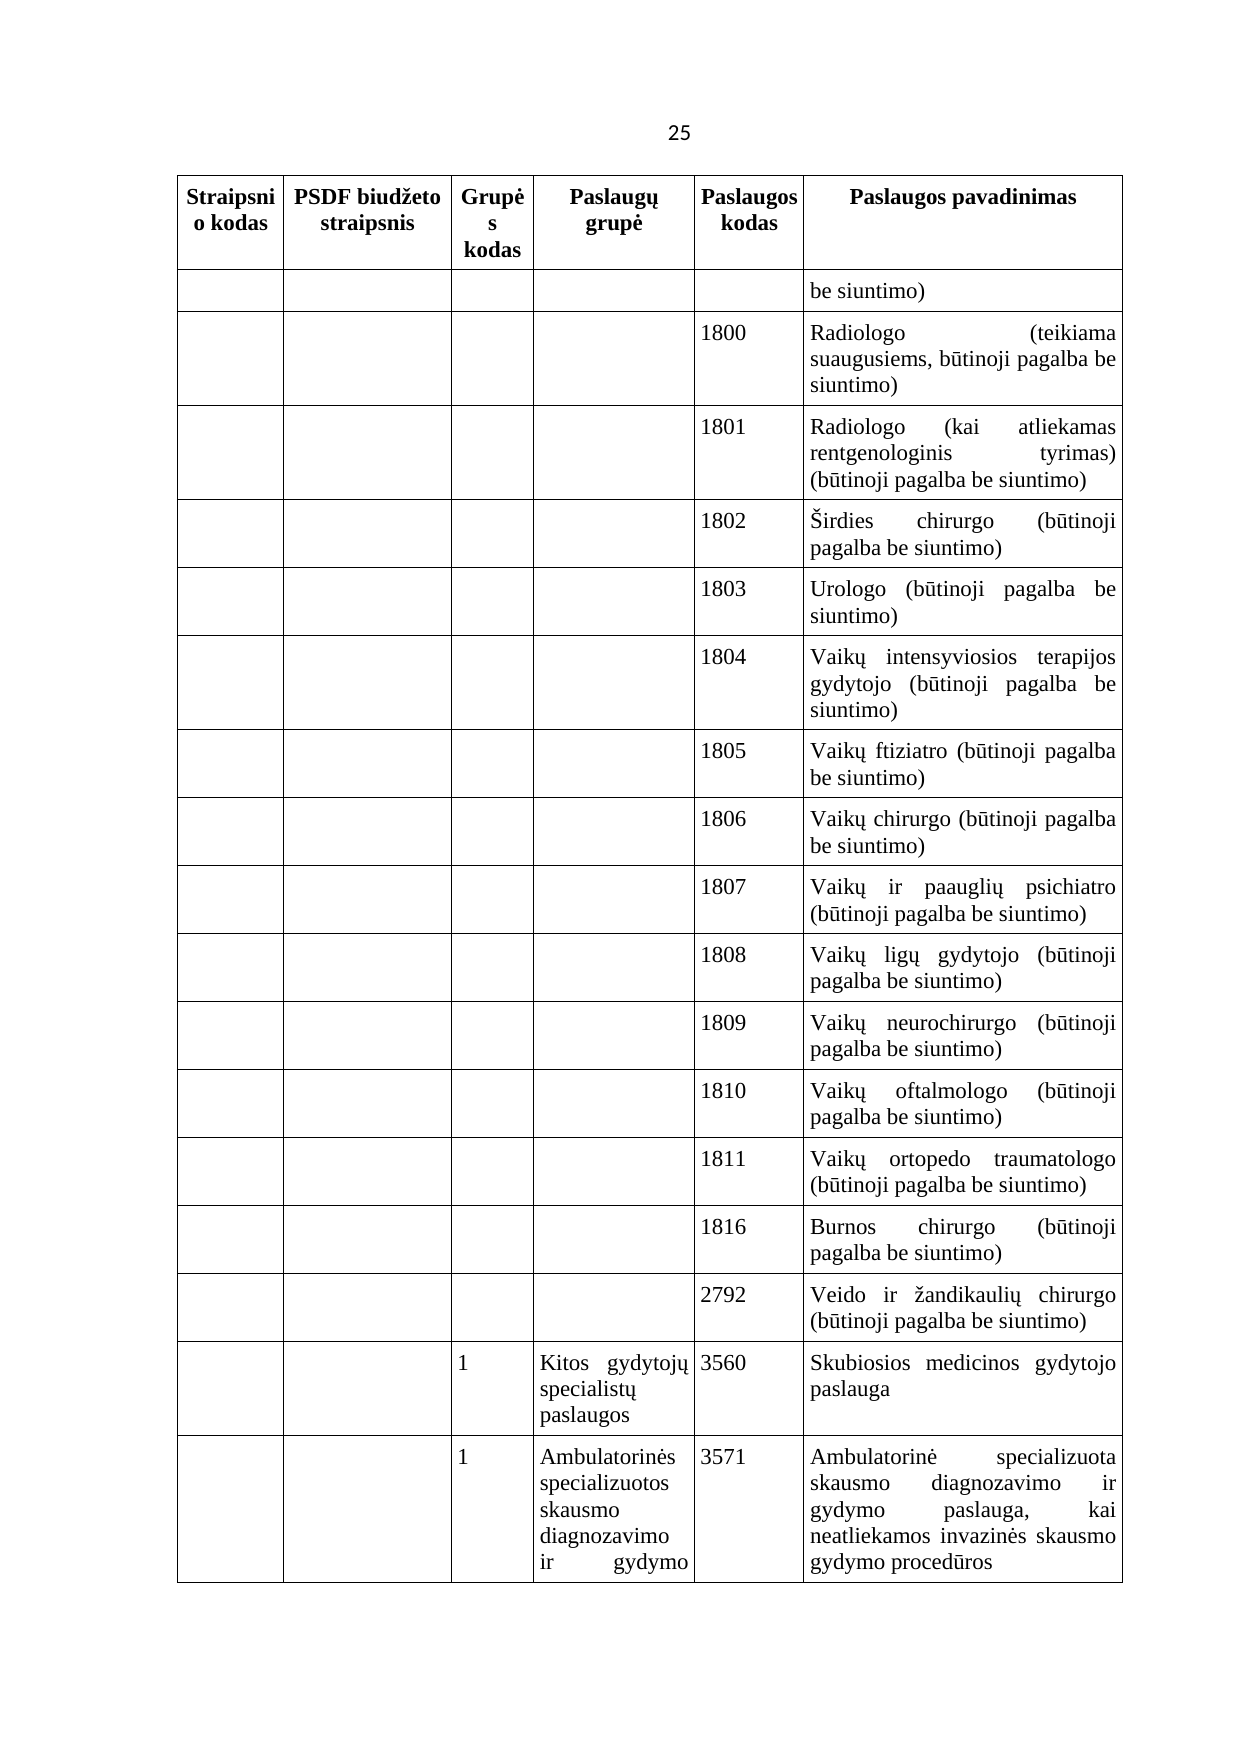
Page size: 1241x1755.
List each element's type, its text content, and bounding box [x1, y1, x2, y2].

table_cell 1816 [695, 1206, 803, 1273]
table_cell [178, 1070, 283, 1137]
table_header Paslaugų grupė [534, 176, 694, 269]
table_cell Urologo (būtinoji pagalba be siuntimo) [804, 568, 1122, 635]
table_cell [284, 798, 451, 865]
table_cell [178, 1436, 283, 1582]
table_cell [284, 312, 451, 405]
table_header Straipsnio kodas [178, 176, 283, 269]
table_cell 1802 [695, 500, 803, 567]
table_cell [284, 1070, 451, 1137]
table_cell [178, 1342, 283, 1435]
table_cell [452, 406, 533, 499]
table_cell Širdies chirurgo (būtinoji pagalba be siuntimo) [804, 500, 1122, 567]
table_cell [452, 500, 533, 567]
table_cell [534, 270, 694, 311]
table_cell Skubiosios medicinos gydytojo paslauga [804, 1342, 1122, 1435]
table_cell [284, 1002, 451, 1069]
table_cell [178, 1138, 283, 1205]
table_cell [284, 1436, 451, 1582]
table_cell [534, 1002, 694, 1069]
table_cell 1810 [695, 1070, 803, 1137]
table_cell [534, 866, 694, 933]
table_cell [452, 270, 533, 311]
table_cell [452, 1070, 533, 1137]
table_cell 3560 [695, 1342, 803, 1435]
table_cell Vaikų oftalmologo (būtinoji pagalba be siuntimo) [804, 1070, 1122, 1137]
table_cell Kitos gydytojų specialistų paslaugos [534, 1342, 694, 1435]
table_cell Radiologo (teikiama suaugusiems, būtinoji pagalba be siuntimo) [804, 312, 1122, 405]
table_cell [534, 1070, 694, 1137]
table_cell [452, 866, 533, 933]
table_cell [284, 1274, 451, 1341]
table_cell [178, 934, 283, 1001]
table_cell [284, 568, 451, 635]
table_cell [178, 730, 283, 797]
table_cell [452, 1002, 533, 1069]
table_cell [534, 1274, 694, 1341]
table_cell [178, 1002, 283, 1069]
table_cell Vaikų intensyviosios terapijos gydytojo (būtinoji pagalba be siuntimo) [804, 636, 1122, 729]
table_cell [695, 270, 803, 311]
table_cell [284, 1206, 451, 1273]
table_cell 1804 [695, 636, 803, 729]
table_cell [178, 866, 283, 933]
table_header Paslaugos pavadinimas [804, 176, 1122, 269]
table_cell 3571 [695, 1436, 803, 1582]
table_cell [178, 798, 283, 865]
table_cell [284, 866, 451, 933]
table_cell [452, 1138, 533, 1205]
table_cell 1808 [695, 934, 803, 1001]
table_cell 1800 [695, 312, 803, 405]
table_cell [452, 568, 533, 635]
table_cell [284, 500, 451, 567]
table_cell [284, 406, 451, 499]
table_cell [452, 312, 533, 405]
table_cell [178, 568, 283, 635]
table_cell [284, 730, 451, 797]
table_cell 1 [452, 1436, 533, 1582]
table_cell [534, 500, 694, 567]
table_cell [178, 1274, 283, 1341]
table_header Grupės kodas [452, 176, 533, 269]
table_cell [534, 1138, 694, 1205]
table_cell 1806 [695, 798, 803, 865]
table_cell [284, 636, 451, 729]
table_cell 2792 [695, 1274, 803, 1341]
table_cell [178, 270, 283, 311]
table_cell 1809 [695, 1002, 803, 1069]
table_cell 1805 [695, 730, 803, 797]
table_cell 1 [452, 1342, 533, 1435]
table_cell [534, 798, 694, 865]
table_cell [284, 1138, 451, 1205]
table_header PSDF biudžeto straipsnis [284, 176, 451, 269]
table_cell [534, 568, 694, 635]
table_cell Ambulatorinė specializuota skausmo diagnozavimo ir gydymo paslauga, kai neatliekamos invazinės skausmo gydymo procedūros [804, 1436, 1122, 1582]
table_cell [534, 312, 694, 405]
table_cell [452, 730, 533, 797]
table_cell 1801 [695, 406, 803, 499]
table_cell [452, 798, 533, 865]
table_cell [284, 934, 451, 1001]
table_cell 1803 [695, 568, 803, 635]
table_cell Ambulatorinės specializuotos skausmo diagnozavimo ir gydymo [534, 1436, 694, 1582]
table_cell Vaikų ortopedo traumatologo (būtinoji pagalba be siuntimo) [804, 1138, 1122, 1205]
table_cell Vaikų ftiziatro (būtinoji pagalba be siuntimo) [804, 730, 1122, 797]
table_cell [178, 1206, 283, 1273]
table_cell [534, 1206, 694, 1273]
table_cell Veido ir žandikaulių chirurgo (būtinoji pagalba be siuntimo) [804, 1274, 1122, 1341]
table_cell [452, 636, 533, 729]
table_cell be siuntimo) [804, 270, 1122, 311]
table_cell Vaikų ir paauglių psichiatro (būtinoji pagalba be siuntimo) [804, 866, 1122, 933]
table_cell Vaikų neurochirurgo (būtinoji pagalba be siuntimo) [804, 1002, 1122, 1069]
table_cell [178, 500, 283, 567]
table_cell 1811 [695, 1138, 803, 1205]
table_cell [452, 1206, 533, 1273]
table_cell [534, 406, 694, 499]
table_header Paslaugos kodas [695, 176, 803, 269]
table_cell Vaikų chirurgo (būtinoji pagalba be siuntimo) [804, 798, 1122, 865]
table_cell [284, 1342, 451, 1435]
table_cell [452, 934, 533, 1001]
table_cell Vaikų ligų gydytojo (būtinoji pagalba be siuntimo) [804, 934, 1122, 1001]
table_cell [452, 1274, 533, 1341]
table_cell [178, 406, 283, 499]
table_cell [178, 636, 283, 729]
table_cell Burnos chirurgo (būtinoji pagalba be siuntimo) [804, 1206, 1122, 1273]
table_cell [534, 730, 694, 797]
table_cell [178, 312, 283, 405]
table_cell 1807 [695, 866, 803, 933]
table_cell [534, 636, 694, 729]
table_cell Radiologo (kai atliekamas rentgenologinis tyrimas) (būtinoji pagalba be siuntimo) [804, 406, 1122, 499]
table_cell [534, 934, 694, 1001]
table_cell [284, 270, 451, 311]
